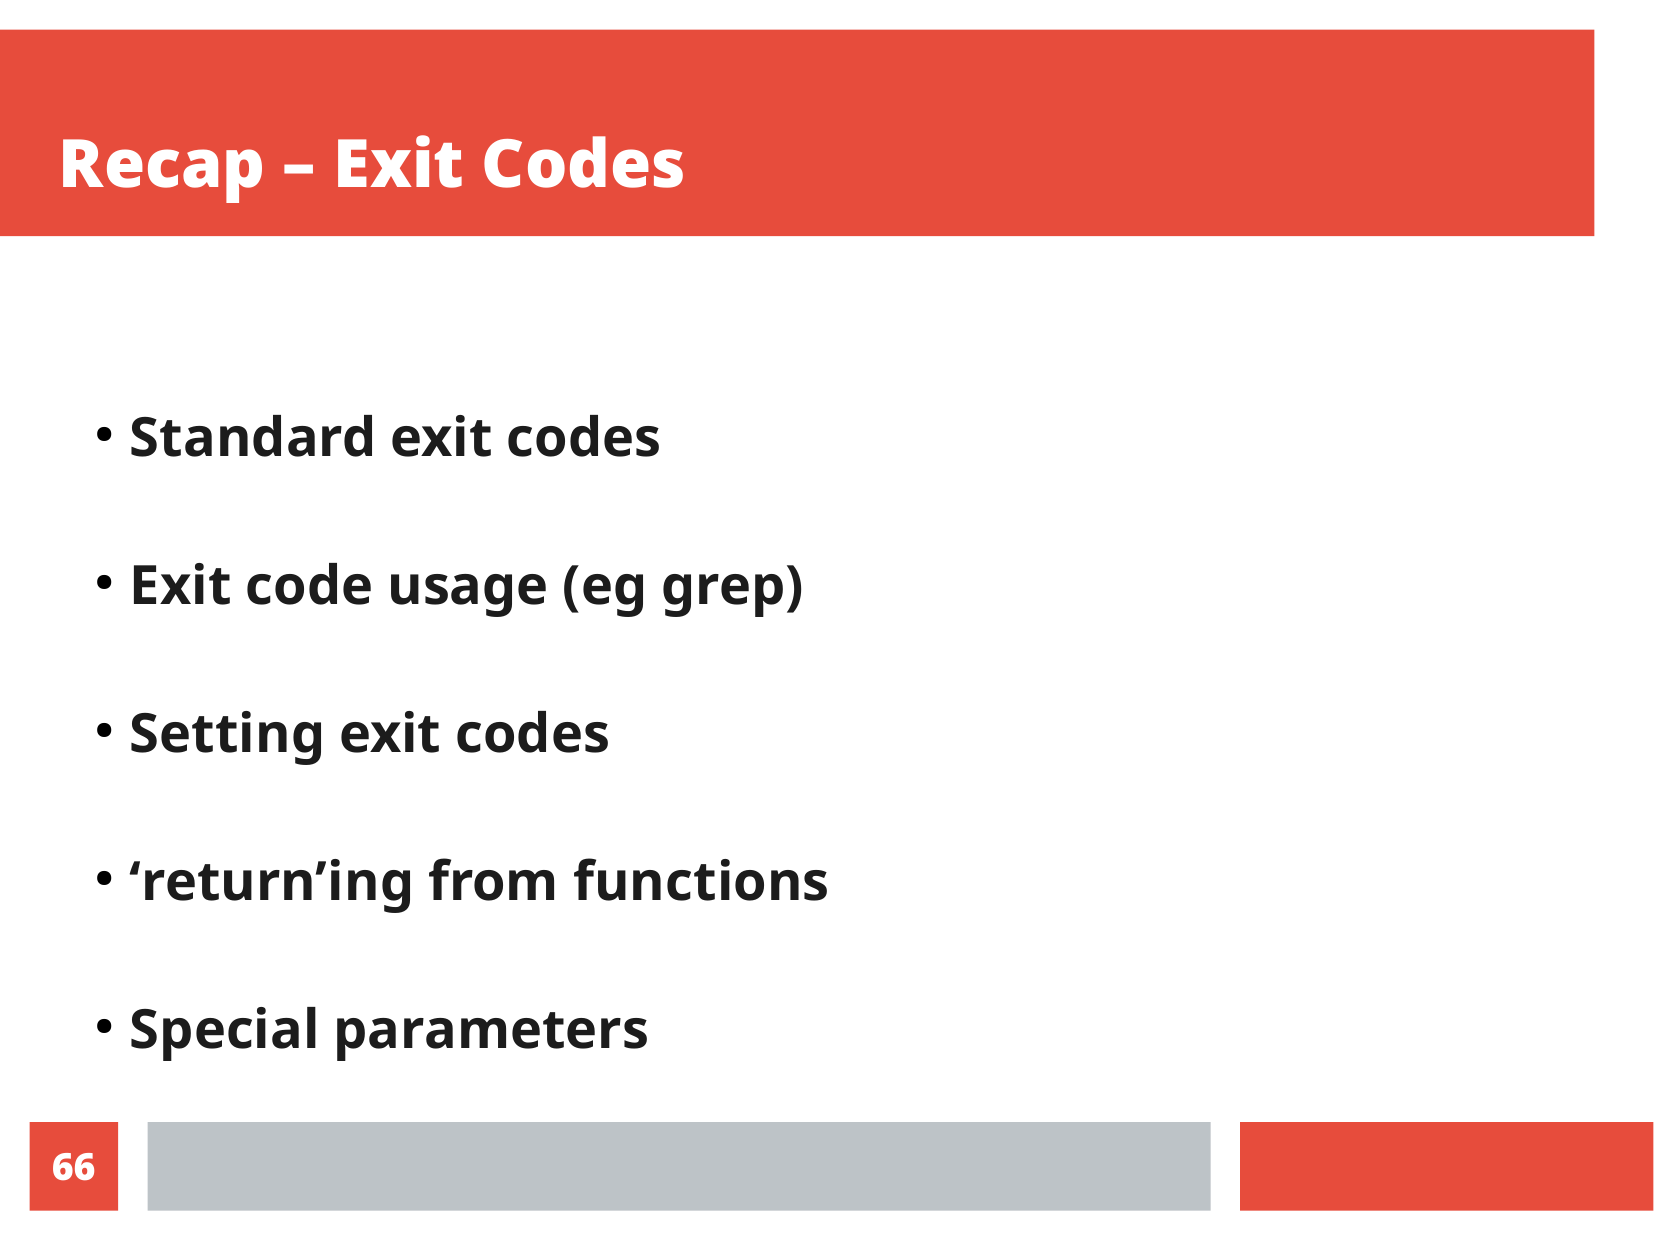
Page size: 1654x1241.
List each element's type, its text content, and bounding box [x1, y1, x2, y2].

title Recap – Exit Codes [59, 59, 1595, 207]
subtitle Standard exit codes Exit code usage (eg grep) Setting exit codes ‘return’ing from functions Special parameters [59, 324, 1565, 1093]
